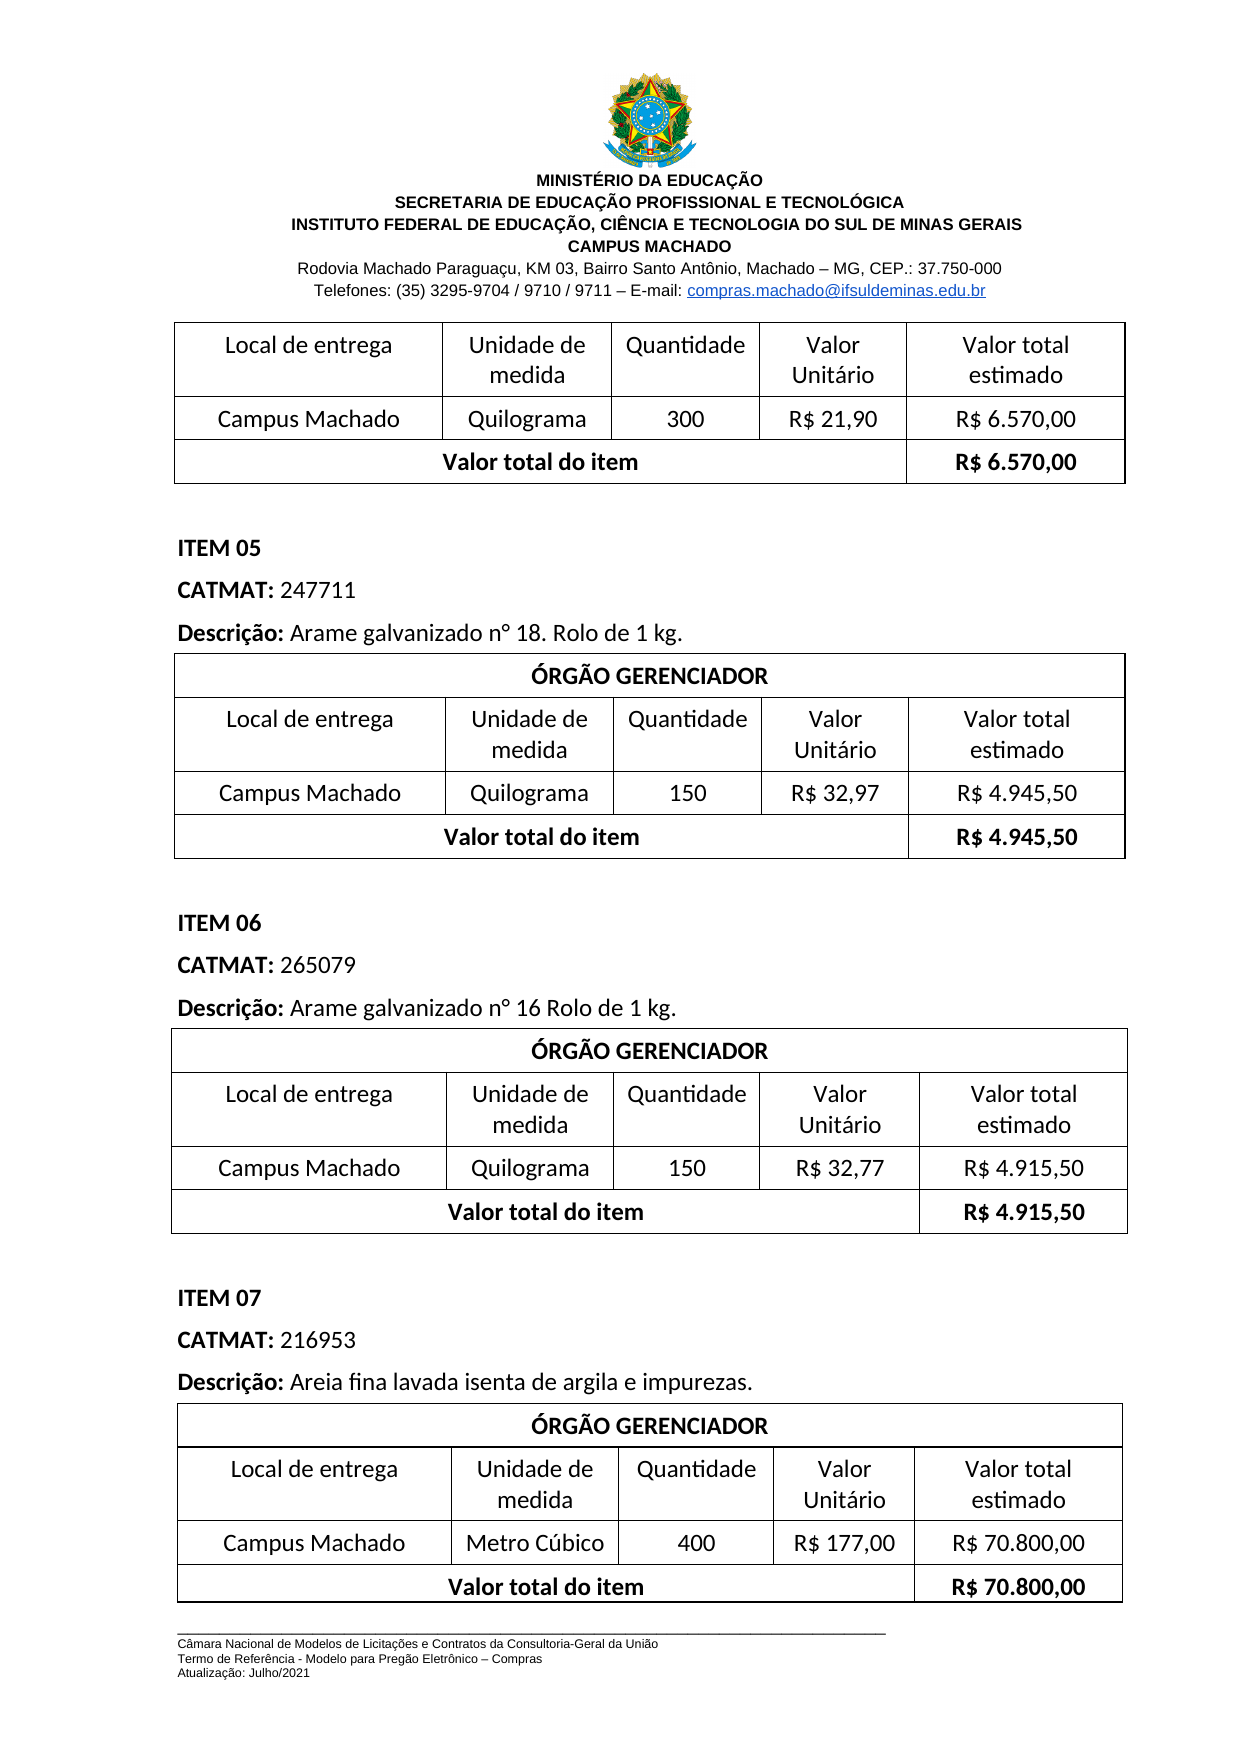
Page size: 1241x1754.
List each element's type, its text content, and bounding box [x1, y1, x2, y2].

table_cell R$ 70.800,00 [915, 1565, 1122, 1601]
table_cell Quilograma [446, 772, 613, 814]
table_cell Valor total estimado [909, 698, 1124, 771]
text CATMAT: 247711 [177, 574, 1122, 605]
table_cell R$ 70.800,00 [915, 1521, 1122, 1564]
text Descrição: Areia fina lavada isenta de argila e impurezas. [177, 1367, 1122, 1397]
picture [643, 163, 658, 168]
table_cell Quantidade [614, 1073, 759, 1146]
table_cell Local de entrega [175, 698, 445, 771]
table_cell 400 [619, 1521, 773, 1564]
text Descrição: Arame galvanizado n° 18. Rolo de 1 kg. [177, 617, 1122, 647]
table_cell Valor total estimado [915, 1448, 1122, 1520]
picture [603, 73, 697, 168]
table_cell R$ 4.915,50 [920, 1190, 1127, 1232]
table_cell Local de entrega [178, 1448, 451, 1520]
table_cell Valor total do item [172, 1190, 919, 1232]
text CATMAT: 216953 [177, 1324, 1122, 1355]
table_cell R$ 6.570,00 [907, 440, 1124, 483]
text Descrição: Arame galvanizado n° 16 Rolo de 1 kg. [177, 992, 1122, 1022]
text ITEM 05 [177, 532, 1122, 562]
table_cell Quantidade [614, 698, 761, 771]
table_cell Unidade de medida [446, 698, 613, 771]
table_cell Quantidade [612, 323, 759, 396]
table_cell Local de entrega [172, 1073, 446, 1146]
table_cell 300 [612, 397, 759, 439]
table_cell Campus Machado [175, 397, 442, 439]
table_cell Quantidade [619, 1448, 773, 1520]
table_cell 150 [614, 772, 761, 814]
table_header ÓRGÃO GERENCIADOR [178, 1404, 1122, 1446]
table_cell Valor total do item [175, 815, 908, 857]
text ITEM 06 [177, 907, 1122, 937]
table_cell R$ 4.945,50 [909, 815, 1124, 857]
table_cell Unidade de medida [443, 323, 611, 396]
table_cell Valor Unitário [760, 1073, 919, 1146]
table_cell Unidade de medida [452, 1448, 618, 1520]
table_cell Quilograma [443, 397, 611, 439]
table_cell R$ 177,00 [774, 1521, 914, 1564]
table_cell Unidade de medida [447, 1073, 613, 1146]
table_cell Valor total estimado [920, 1073, 1127, 1146]
table_header ÓRGÃO GERENCIADOR [175, 654, 1124, 697]
table_cell Campus Machado [178, 1521, 451, 1564]
table_cell Valor total do item [175, 440, 906, 483]
table_cell R$ 4.945,50 [909, 772, 1124, 814]
table_cell R$ 21,90 [760, 397, 906, 439]
table_cell R$ 6.570,00 [907, 397, 1124, 439]
picture [669, 149, 680, 155]
table_cell Valor total estimado [907, 323, 1124, 396]
table_cell Campus Machado [175, 772, 445, 814]
table_cell Valor Unitário [760, 323, 906, 396]
table_header ÓRGÃO GERENCIADOR [172, 1029, 1127, 1072]
table_cell Local de entrega [175, 323, 442, 396]
table_cell Valor Unitário [774, 1448, 914, 1520]
table_cell R$ 32,97 [762, 772, 908, 814]
text ITEM 07 [177, 1282, 1122, 1312]
table_cell R$ 4.915,50 [920, 1147, 1127, 1189]
text CATMAT: 265079 [177, 949, 1122, 980]
table_cell Campus Machado [172, 1147, 446, 1189]
table_cell Valor Unitário [762, 698, 908, 771]
table_cell Metro Cúbico [452, 1521, 618, 1564]
table_cell R$ 32,77 [760, 1147, 919, 1189]
table_cell 150 [614, 1147, 759, 1189]
table_cell Valor total do item [178, 1565, 914, 1601]
table_cell Quilograma [447, 1147, 613, 1189]
